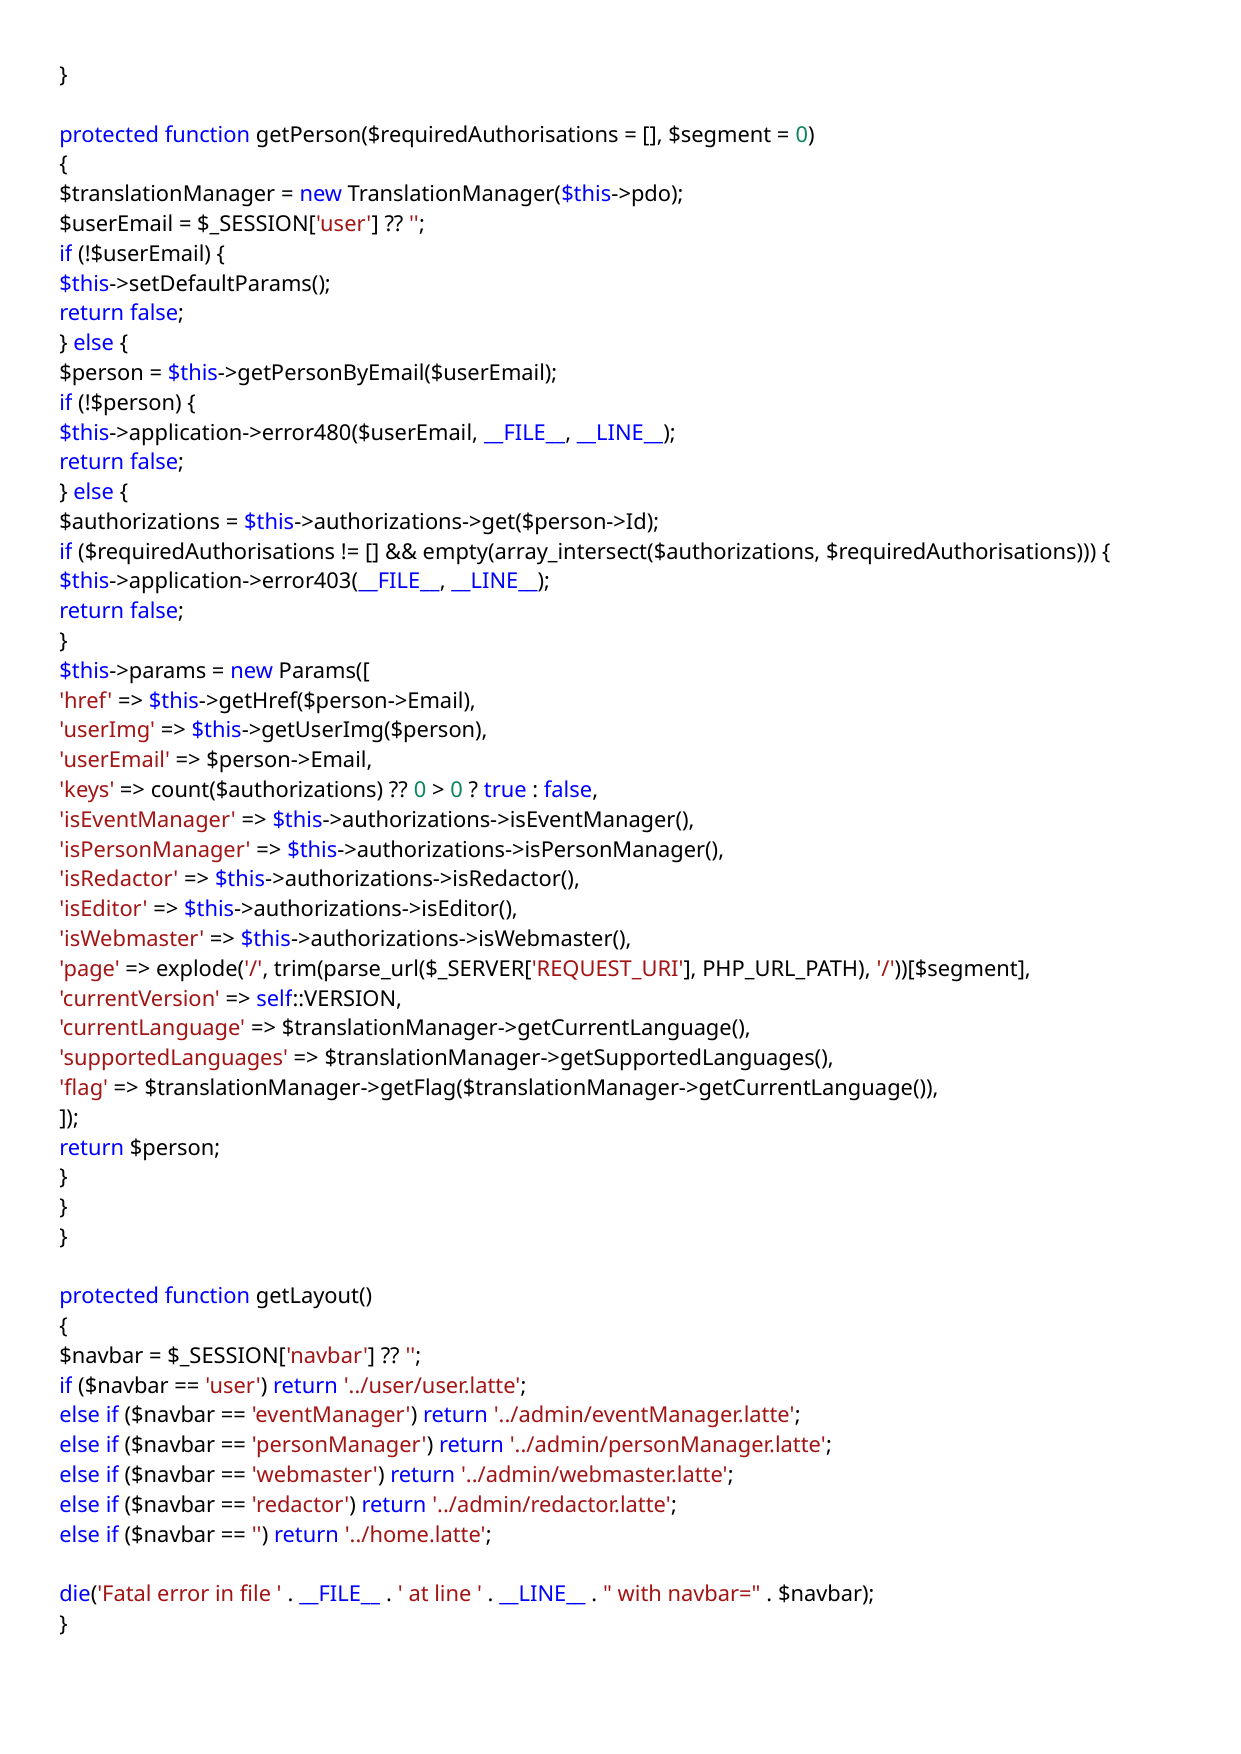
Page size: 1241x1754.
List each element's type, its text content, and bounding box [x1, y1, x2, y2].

text 'isPersonManager' => $this->authorizations->isPersonManager(), [59, 833, 1181, 863]
text if (!$person) { [59, 387, 1181, 416]
text die('Fatal error in file ' . __FILE__ . ' at line ' . __LINE__ . " with navbar=" . $navbar); [59, 1578, 1181, 1608]
text else if ($navbar == 'redactor') return '../admin/redactor.latte'; [59, 1489, 1181, 1519]
text } [59, 1161, 1181, 1191]
text 'currentVersion' => self::VERSION, [59, 982, 1181, 1012]
text $this->application->error403(__FILE__, __LINE__); [59, 565, 1181, 595]
text $this->params = new Params([ [59, 655, 1181, 684]
text if (!$userEmail) { [59, 238, 1181, 267]
text 'isEditor' => $this->authorizations->isEditor(), [59, 893, 1181, 923]
text } [59, 1191, 1181, 1221]
text $this->application->error480($userEmail, __FILE__, __LINE__); [59, 416, 1181, 446]
text 'isRedactor' => $this->authorizations->isRedactor(), [59, 863, 1181, 893]
text } [59, 59, 1181, 89]
text if ($requiredAuthorisations != [] && empty(array_intersect($authorizations, $requiredAuthorisations))) { [59, 536, 1181, 565]
text $this->setDefaultParams(); [59, 267, 1181, 297]
text return false; [59, 297, 1181, 327]
text return $person; [59, 1131, 1181, 1161]
text else if ($navbar == '') return '../home.latte'; [59, 1519, 1181, 1548]
text return false; [59, 595, 1181, 625]
text ]); [59, 1102, 1181, 1131]
text else if ($navbar == 'personManager') return '../admin/personManager.latte'; [59, 1429, 1181, 1459]
text 'currentLanguage' => $translationManager->getCurrentLanguage(), [59, 1012, 1181, 1042]
text else if ($navbar == 'eventManager') return '../admin/eventManager.latte'; [59, 1399, 1181, 1429]
text } [59, 1608, 1181, 1638]
text $authorizations = $this->authorizations->get($person->Id); [59, 506, 1181, 536]
text { [59, 1310, 1181, 1340]
text else if ($navbar == 'webmaster') return '../admin/webmaster.latte'; [59, 1459, 1181, 1489]
text } [59, 1221, 1181, 1251]
text $person = $this->getPersonByEmail($userEmail); [59, 357, 1181, 387]
text 'href' => $this->getHref($person->Email), [59, 684, 1181, 714]
text if ($navbar == 'user') return '../user/user.latte'; [59, 1370, 1181, 1399]
text } else { [59, 327, 1181, 357]
text protected function getPerson($requiredAuthorisations = [], $segment = 0) [59, 118, 1181, 148]
text 'isEventManager' => $this->authorizations->isEventManager(), [59, 804, 1181, 833]
text 'userImg' => $this->getUserImg($person), [59, 714, 1181, 744]
text } [59, 625, 1181, 655]
text $translationManager = new TranslationManager($this->pdo); [59, 178, 1181, 208]
text { [59, 148, 1181, 178]
text 'supportedLanguages' => $translationManager->getSupportedLanguages(), [59, 1042, 1181, 1072]
text 'userEmail' => $person->Email, [59, 744, 1181, 774]
text 'page' => explode('/', trim(parse_url($_SERVER['REQUEST_URI'], PHP_URL_PATH), '/'))[$segment], [59, 953, 1181, 982]
text 'isWebmaster' => $this->authorizations->isWebmaster(), [59, 923, 1181, 953]
text 'keys' => count($authorizations) ?? 0 > 0 ? true : false, [59, 774, 1181, 804]
text return false; [59, 446, 1181, 476]
text protected function getLayout() [59, 1280, 1181, 1310]
text 'flag' => $translationManager->getFlag($translationManager->getCurrentLanguage()), [59, 1072, 1181, 1102]
text $navbar = $_SESSION['navbar'] ?? ''; [59, 1340, 1181, 1370]
text } else { [59, 476, 1181, 506]
text $userEmail = $_SESSION['user'] ?? ''; [59, 208, 1181, 238]
